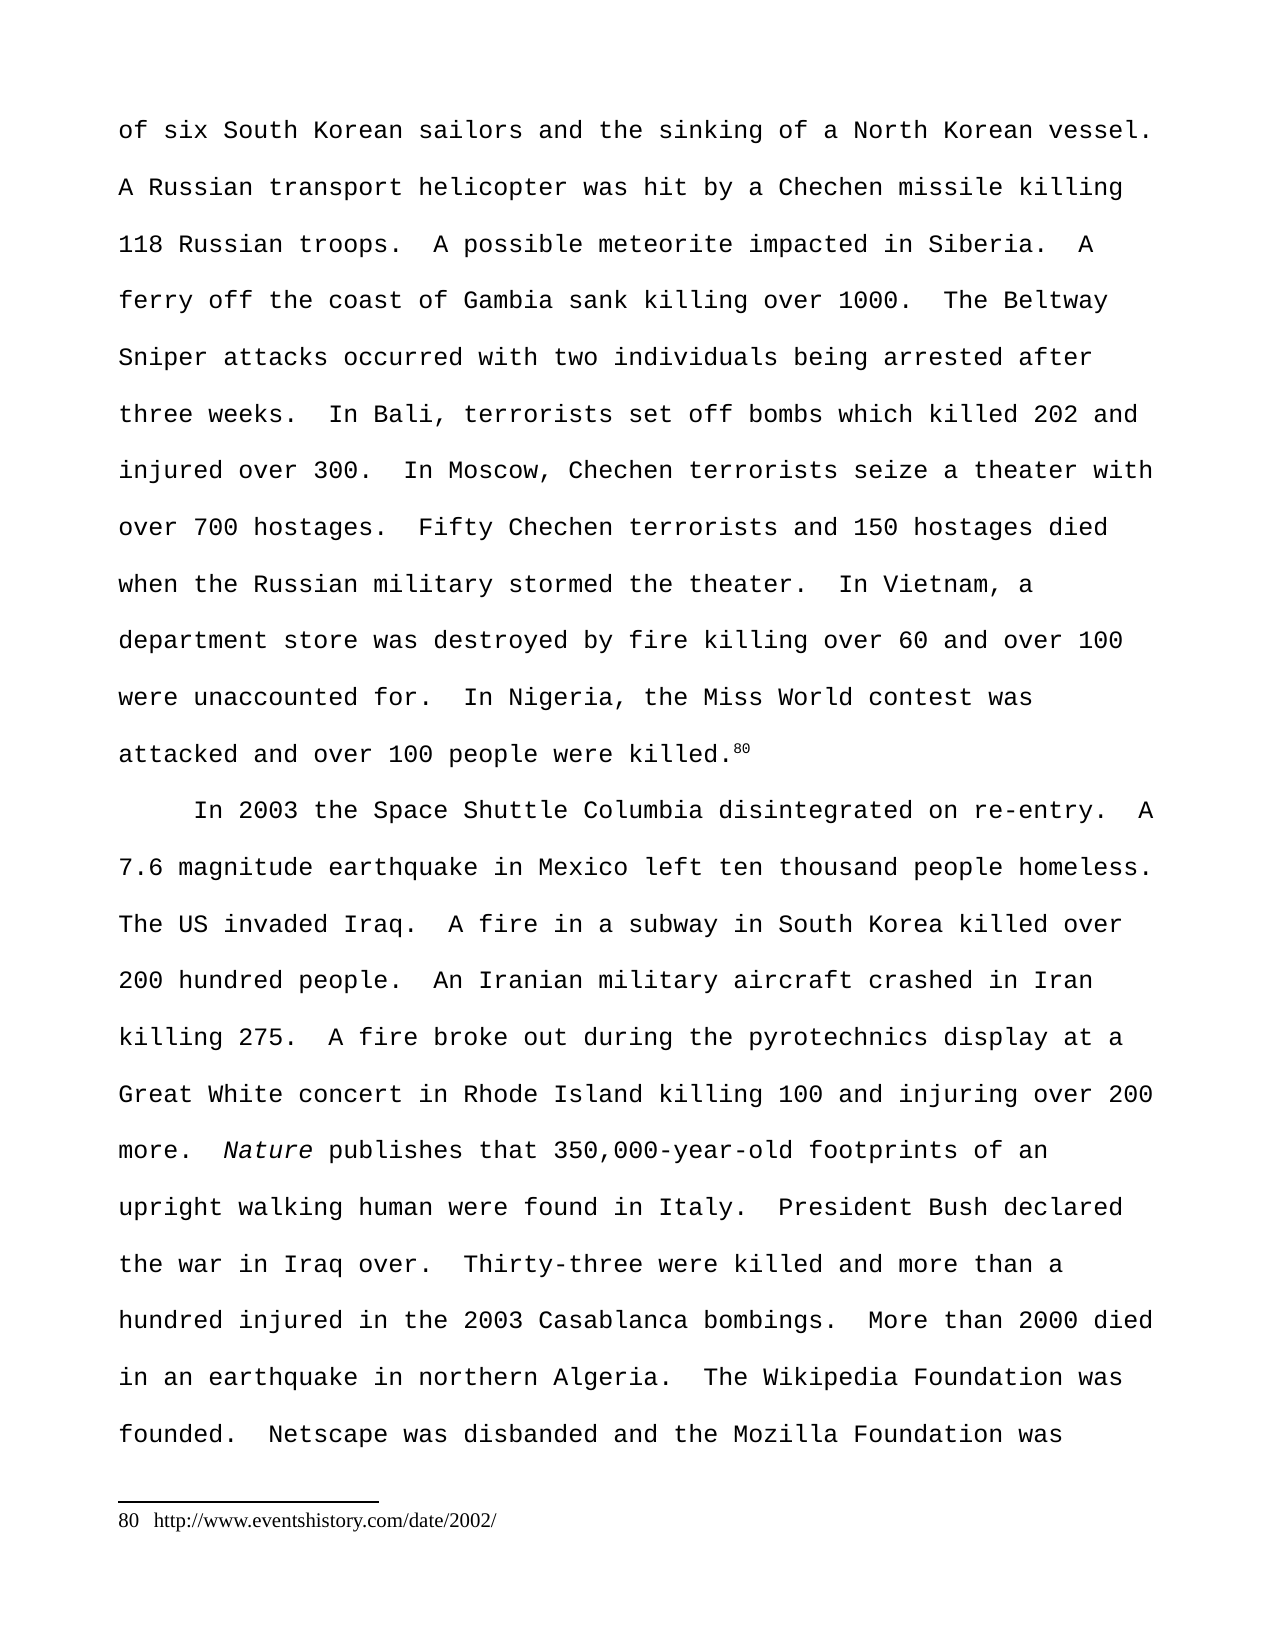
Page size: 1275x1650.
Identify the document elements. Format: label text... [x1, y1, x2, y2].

text of six South Korean sailors and the sinking of a North Korean vessel. A Russian transport helicopter was hit by a Chechen missile killing 118 Russian troops. A possible meteorite impacted in Siberia. A ferry off the coast of Gambia sank killing over 1000. The Beltway Sniper attacks occurred with two individuals being arrested after three weeks. In Bali, terrorists set off bombs which killed 202 and injured over 300. In Moscow, Chechen terrorists seize a theater with over 700 hostages. Fifty Chechen terrorists and 150 hostages died when the Russian military stormed the theater. In Vietnam, a department store was destroyed by fire killing over 60 and over 100 were unaccounted for. In Nigeria, the Miss World contest was attacked and over 100 people were killed. [118, 118, 1157, 770]
text In 2003 the Space Shuttle Columbia disintegrated on re-entry. A 7.6 magnitude earthquake in Mexico left ten thousand people homeless. The US invaded Iraq. A fire in a subway in South Korea killed over 200 hundred people. An Iranian military aircraft crashed in Iran killing 275. A fire broke out during the pyrotechnics display at a Great White concert in Rhode Island killing 100 and injuring over 200 more. Nature publishes that 350,000-year-old footprints of an upright walking human were found in Italy. President Bush declared the war in Iraq over. Thirty-three were killed and more than a hundred injured in the 2003 Casablanca bombings. More than 2000 died in an earthquake in northern Algeria. The Wikipedia Foundation was founded. Netscape was disbanded and the Mozilla Foundation was [118, 798, 1157, 1450]
text http://www.eventshistory.com/date/2002/ [118, 1508, 1157, 1532]
